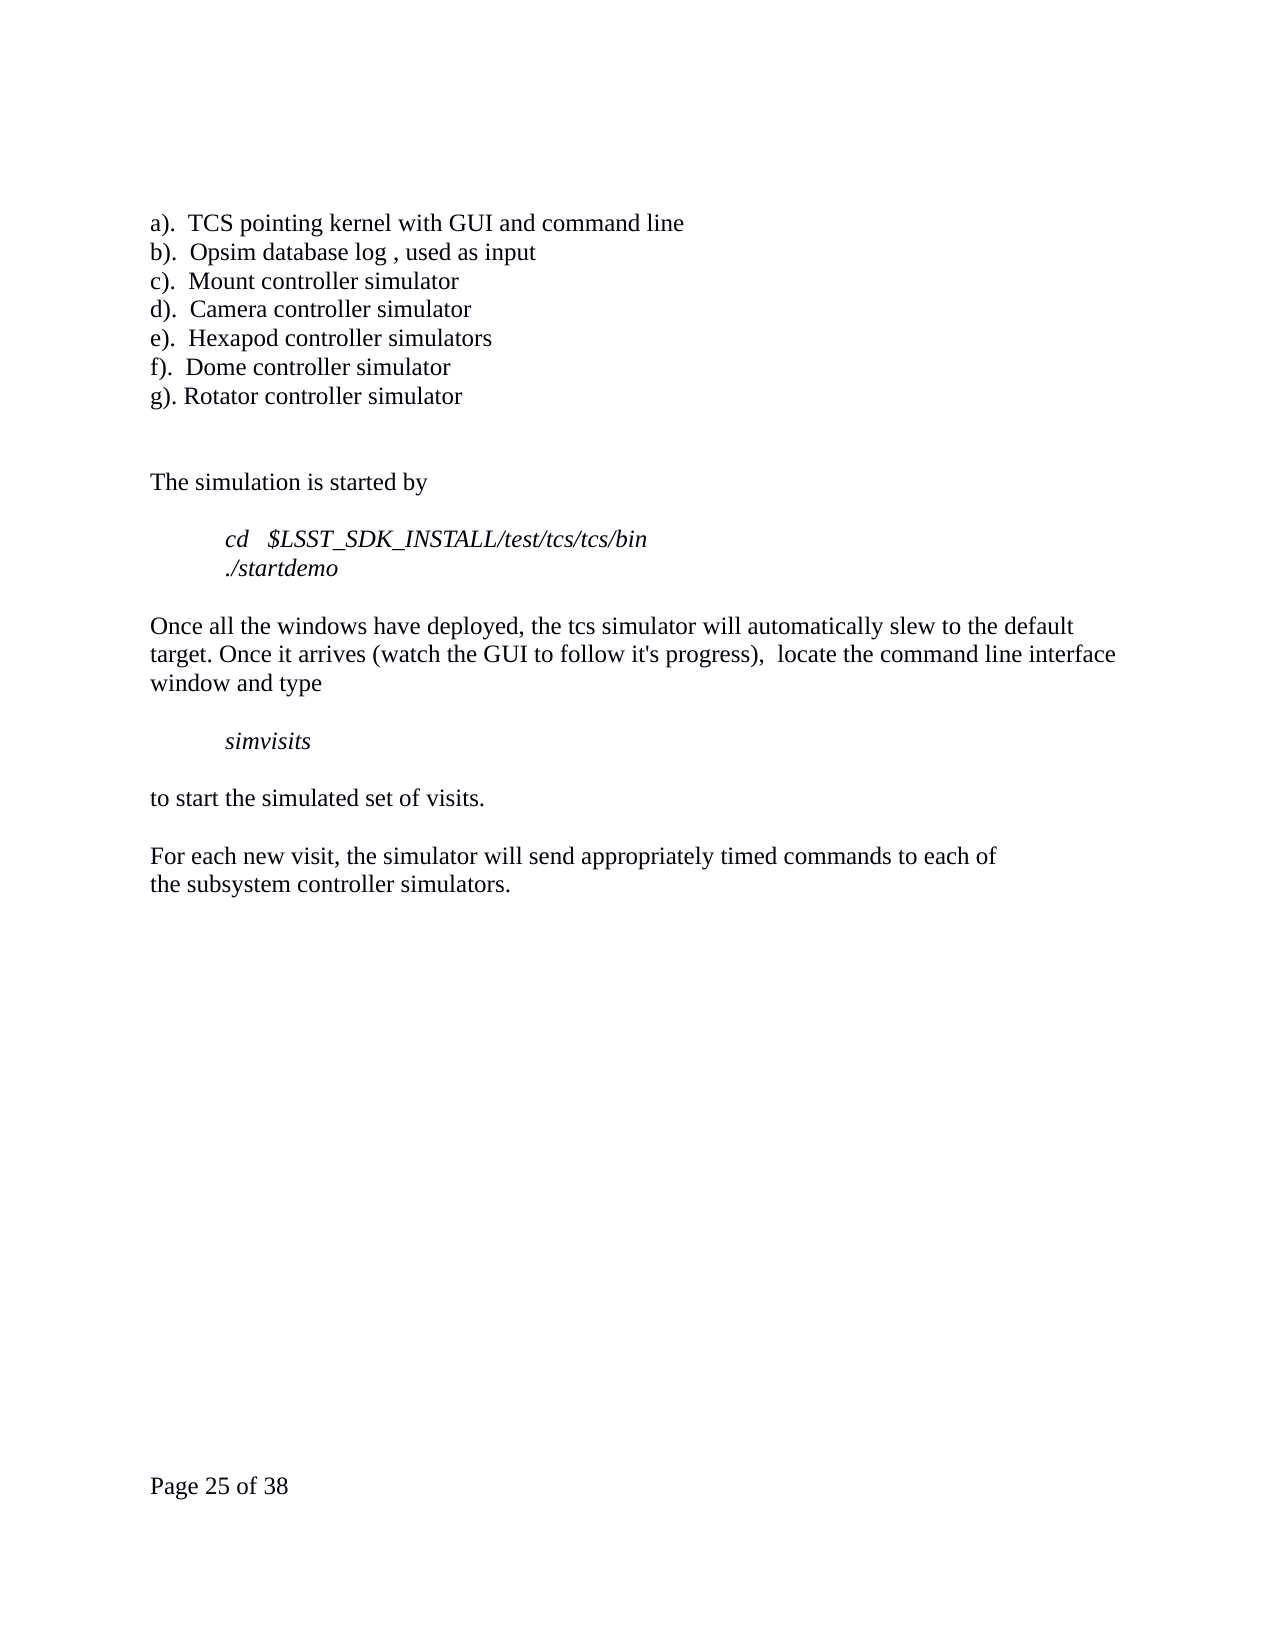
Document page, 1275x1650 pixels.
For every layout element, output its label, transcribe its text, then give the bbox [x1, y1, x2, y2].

text b). Opsim database log , used as input [150, 237, 1125, 266]
text For each new visit, the simulator will send appropriately timed commands to each of [150, 841, 1125, 869]
text d). Camera controller simulator [150, 294, 1125, 323]
text f). Dome controller simulator [150, 352, 1125, 381]
text c). Mount controller simulator [150, 266, 1125, 294]
text ./startdemo [150, 553, 1125, 582]
text The simulation is started by [150, 467, 1125, 496]
text a). TCS pointing kernel with GUI and command line [150, 208, 1125, 237]
text Once all the windows have deployed, the tcs simulator will automatically slew to the default [150, 611, 1125, 639]
text simvisits [150, 726, 1125, 754]
text cd $LSST_SDK_INSTALL/test/tcs/tcs/bin [150, 524, 1125, 553]
text e). Hexapod controller simulators [150, 323, 1125, 352]
text to start the simulated set of visits. [150, 783, 1125, 812]
text the subsystem controller simulators. [150, 869, 1125, 898]
text target. Once it arrives (watch the GUI to follow it's progress), locate the command line interface window and type [150, 639, 1125, 697]
text g). Rotator controller simulator [150, 381, 1125, 409]
